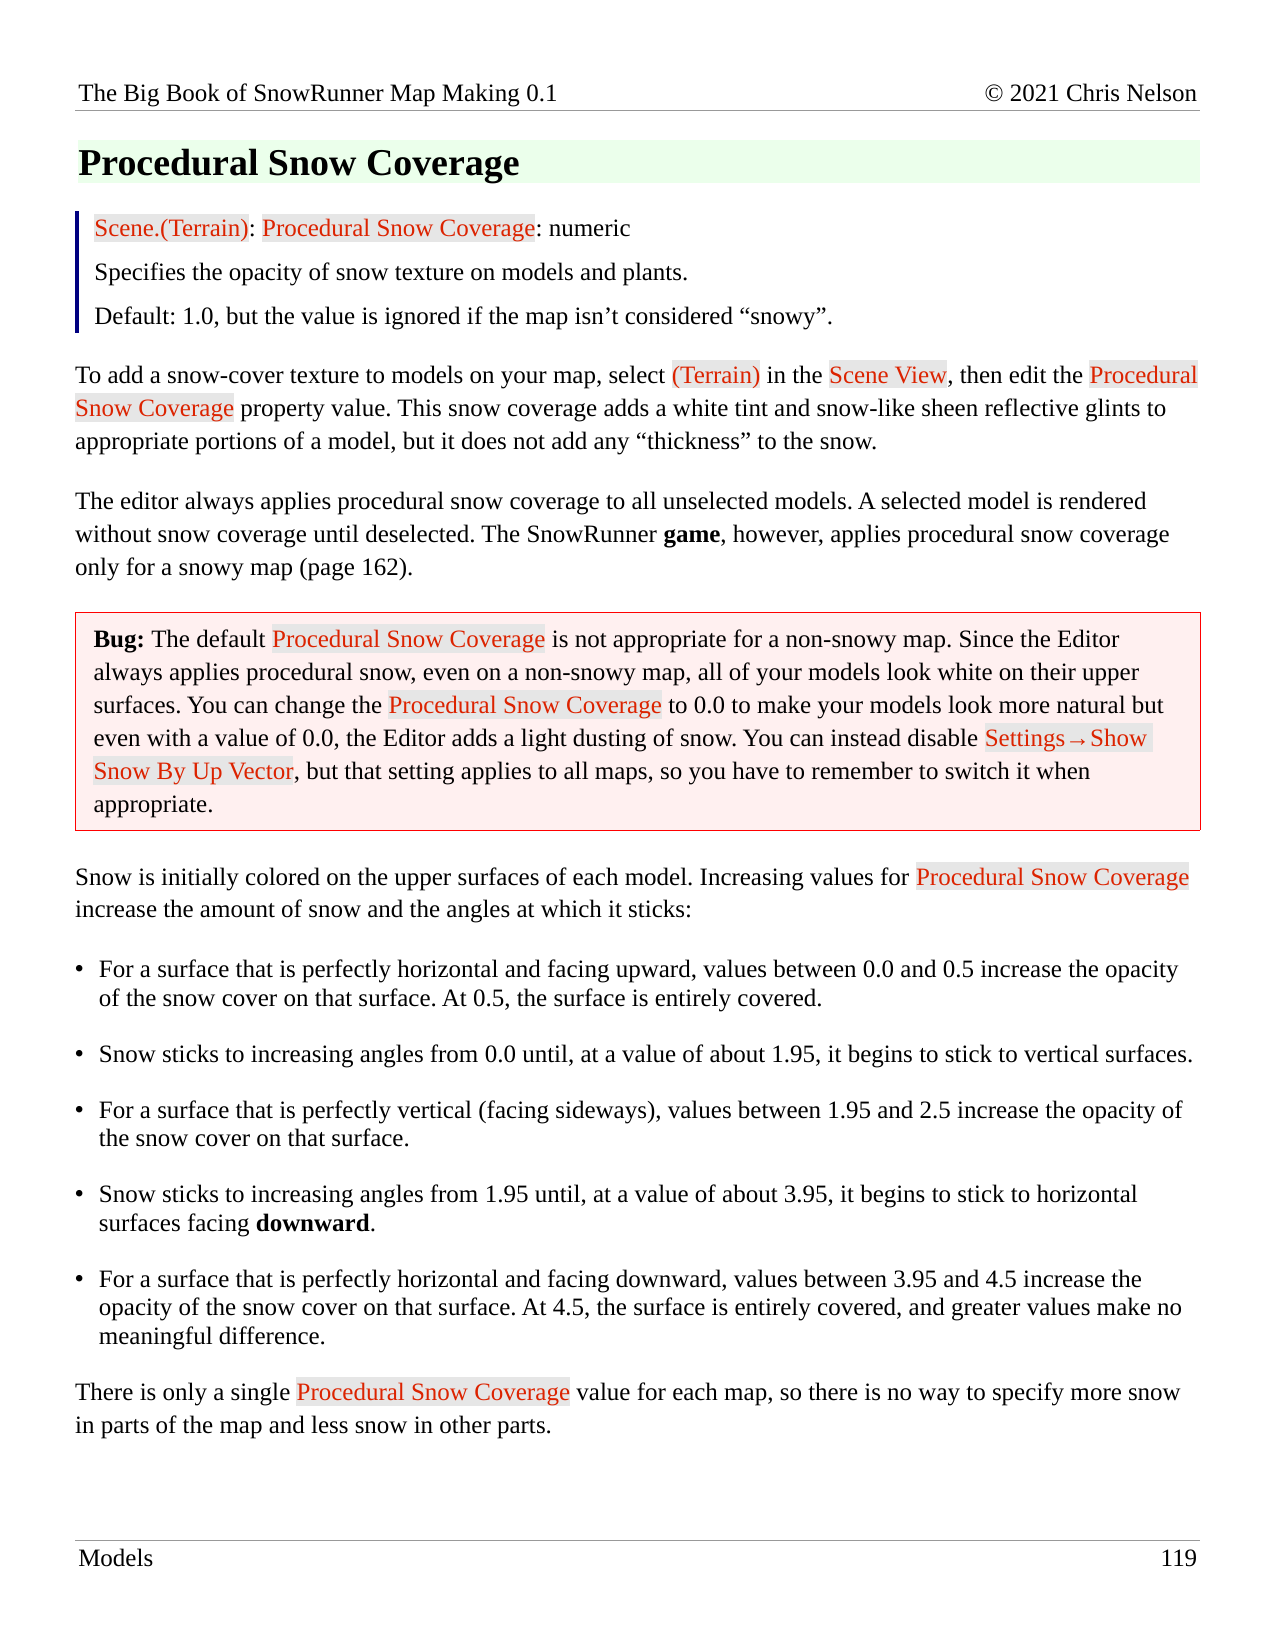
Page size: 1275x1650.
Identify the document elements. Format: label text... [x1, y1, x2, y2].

list For a surface that is perfectly horizontal and facing downward, values between 3.95 and 4.5 increase the opacity of the snow cover on that surface. At 4.5, the surface is entirely covered, and greater values make no meaningful difference. [75, 1264, 1200, 1350]
list For a surface that is perfectly vertical (facing sideways), values between 1.95 and 2.5 increase the opacity of the snow cover on that surface. [75, 1095, 1200, 1152]
text Default: 1.0, but the value is ignored if the map isn’t considered “snowy”. [79, 298, 1200, 333]
list The default Procedural Snow Coverage is not appropriate for a non-snowy map. Since the Editor always applies procedural snow, even on a non-snowy map, all of your models look white on their upper surfaces. You can change the Procedural Snow Coverage to 0.0 to make your models look more natural but even with a value of 0.0, the Editor adds a light dusting of snow. You can instead disable Settings→Show Snow By Up Vector, but that setting applies to all maps, so you have to remember to switch it when appropriate. [76, 613, 1200, 830]
text The editor always applies procedural snow coverage to all unselected models. A selected model is rendered without snow coverage until deselected. The SnowRunner game, however, applies procedural snow coverage only for a snowy map (page 162). [75, 486, 1200, 581]
text Snow is initially colored on the upper surfaces of each model. Increasing values for Procedural Snow Coverage increase the amount of snow and the angles at which it sticks: [75, 862, 1200, 923]
text To add a snow-cover texture to models on your map, select (Terrain) in the Scene View, then edit the Procedural Snow Coverage property value. This snow coverage adds a white tint and snow-like sheen reflective glints to appropriate portions of a model, but it does not add any “thickness” to the snow. [75, 360, 1200, 454]
text Specifies the opacity of snow texture on models and plants. [79, 254, 1200, 286]
list Snow sticks to increasing angles from 0.0 until, at a value of about 1.95, it begins to stick to vertical surfaces. [75, 1039, 1200, 1068]
text Scene.(Terrain): Procedural Snow Coverage: numeric [79, 211, 1200, 242]
text There is only a single Procedural Snow Coverage value for each map, so there is no way to specify more snow in parts of the map and less snow in other parts. [75, 1377, 1200, 1439]
subtitle Procedural Snow Coverage [78, 140, 1200, 183]
list Snow sticks to increasing angles from 1.95 until, at a value of about 3.95, it begins to stick to horizontal surfaces facing downward. [75, 1179, 1200, 1237]
list For a surface that is perfectly horizontal and facing upward, values between 0.0 and 0.5 increase the opacity of the snow cover on that surface. At 0.5, the surface is entirely covered. [75, 954, 1200, 1012]
